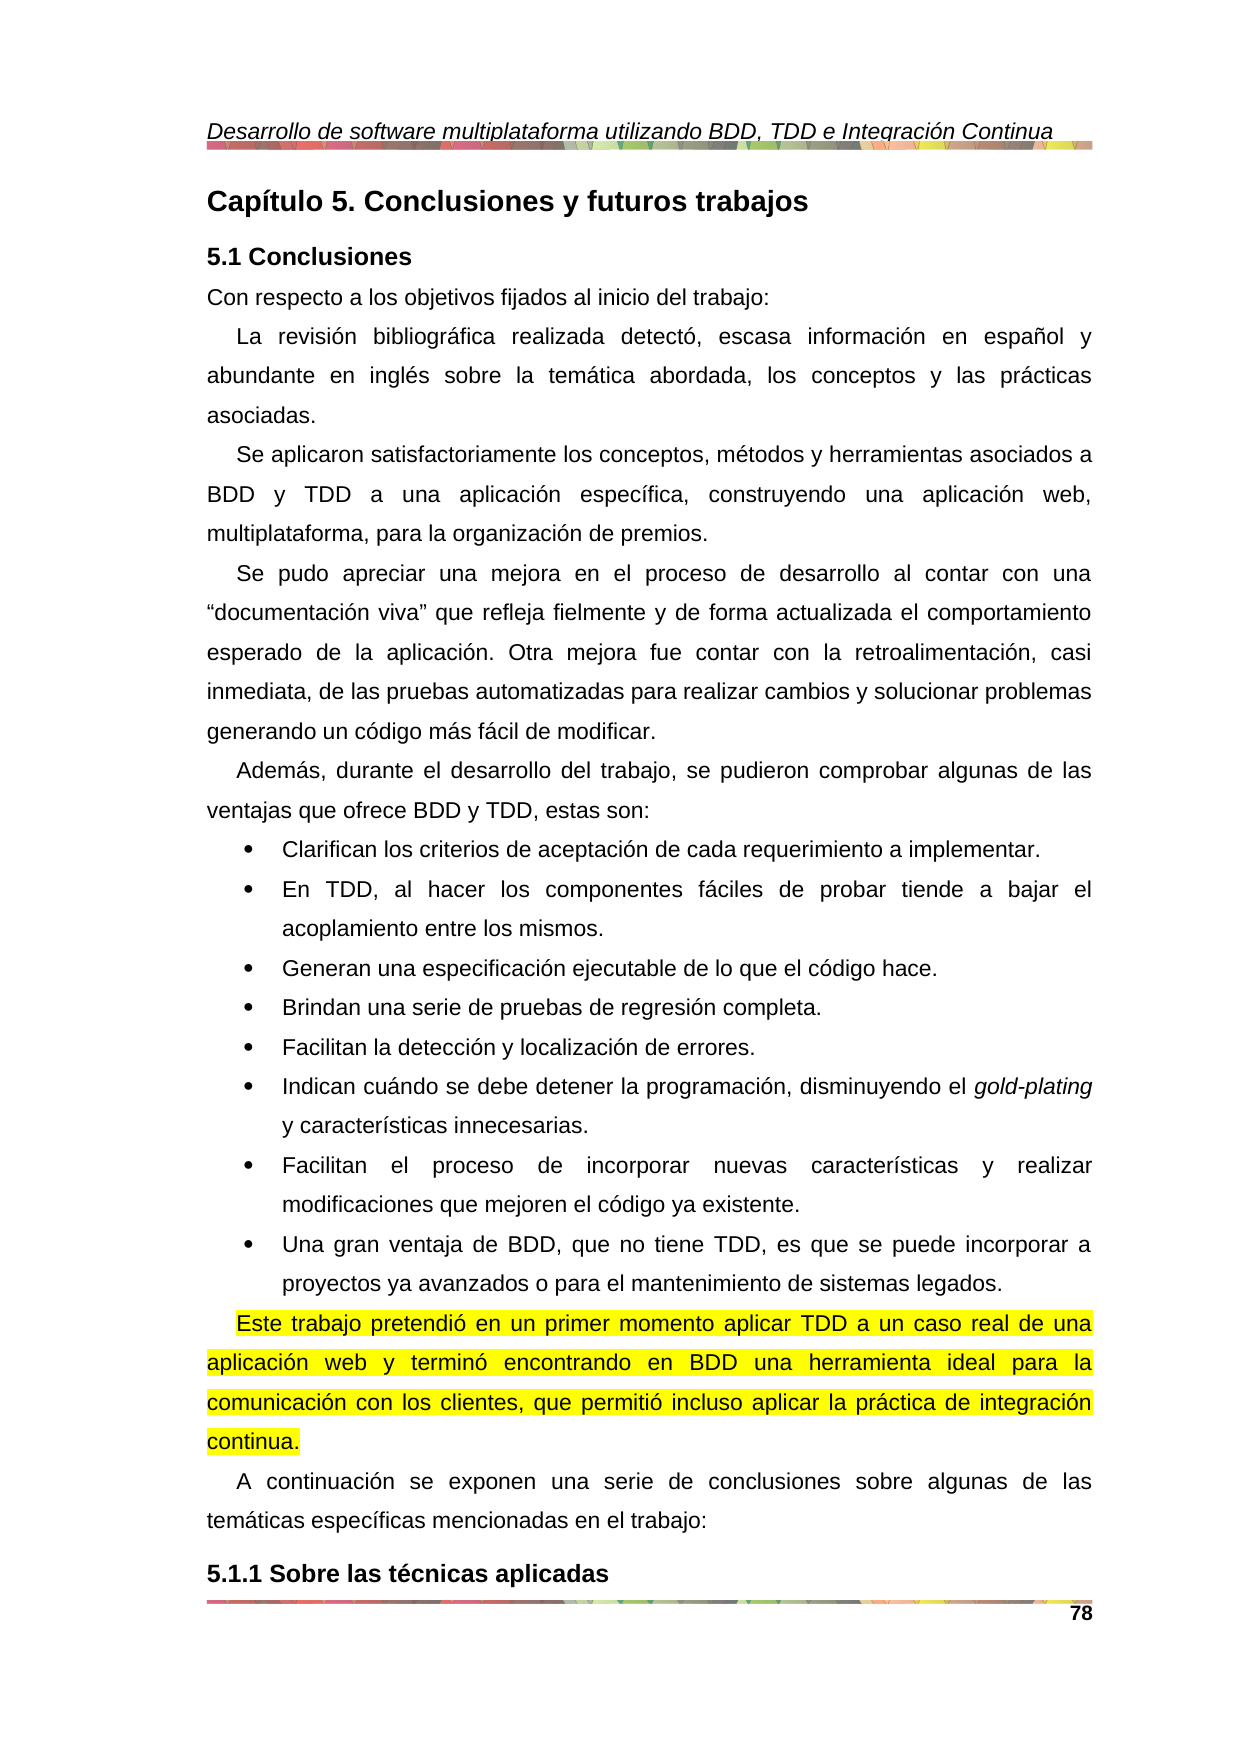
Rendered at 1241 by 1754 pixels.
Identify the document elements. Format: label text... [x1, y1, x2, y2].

subtitle 5.1 Conclusiones [207, 242, 1093, 271]
text 5.1.1 Sobre las técnicas aplicadas [207, 1558, 1093, 1587]
text La revisión bibliográfica realizada detectó, escasa información en español y abundante en inglés sobre la temática abordada, los conceptos y las prácticas asociadas. [207, 323, 1093, 428]
list Una gran ventaja de BDD, que no tiene TDD, es que se puede incorporar a proyectos ya avanzados o para el mantenimiento de sistemas legados. [244, 1231, 1093, 1297]
text Además, durante el desarrollo del trabajo, se pudieron comprobar algunas de las ventajas que ofrece BDD y TDD, estas son: [207, 757, 1093, 823]
text Con respecto a los objetivos fijados al inicio del trabajo: [207, 283, 1093, 310]
text Este trabajo pretendió en un primer momento aplicar TDD a un caso real de una aplicación web y terminó encontrando en BDD una herramienta ideal para la comunicación con los clientes, que permitió incluso aplicar la práctica de integración continua. [207, 1310, 1093, 1455]
list Brindan una serie de pruebas de regresión completa. [244, 994, 1093, 1020]
list Clarifican los criterios de aceptación de cada requerimiento a implementar. [244, 836, 1093, 862]
text A continuación se exponen una serie de conclusiones sobre algunas de las temáticas específicas mencionadas en el trabajo: [207, 1468, 1093, 1534]
list En TDD, al hacer los componentes fáciles de probar tiende a bajar el acoplamiento entre los mismos. [244, 876, 1093, 941]
list Facilitan la detección y localización de errores. [244, 1033, 1093, 1060]
list Indican cuándo se debe detener la programación, disminuyendo el gold-plating y características innecesarias. [244, 1073, 1093, 1139]
text Se pudo apreciar una mejora en el proceso de desarrollo al contar con una “documentación viva” que refleja fielmente y de forma actualizada el comportamiento esperado de la aplicación. Otra mejora fue contar con la retroalimentación, casi inmediata, de las pruebas automatizadas para realizar cambios y solucionar problemas generando un código más fácil de modificar. [207, 560, 1093, 744]
list Facilitan el proceso de incorporar nuevas características y realizar modificaciones que mejoren el código ya existente. [244, 1152, 1093, 1218]
subtitle Capítulo 5. Conclusiones y futuros trabajos [207, 184, 1093, 217]
list Generan una especificación ejecutable de lo que el código hace. [244, 954, 1093, 981]
text Se aplicaron satisfactoriamente los conceptos, métodos y herramientas asociados a BDD y TDD a una aplicación específica, construyendo una aplicación web, multiplataforma, para la organización de premios. [207, 441, 1093, 547]
